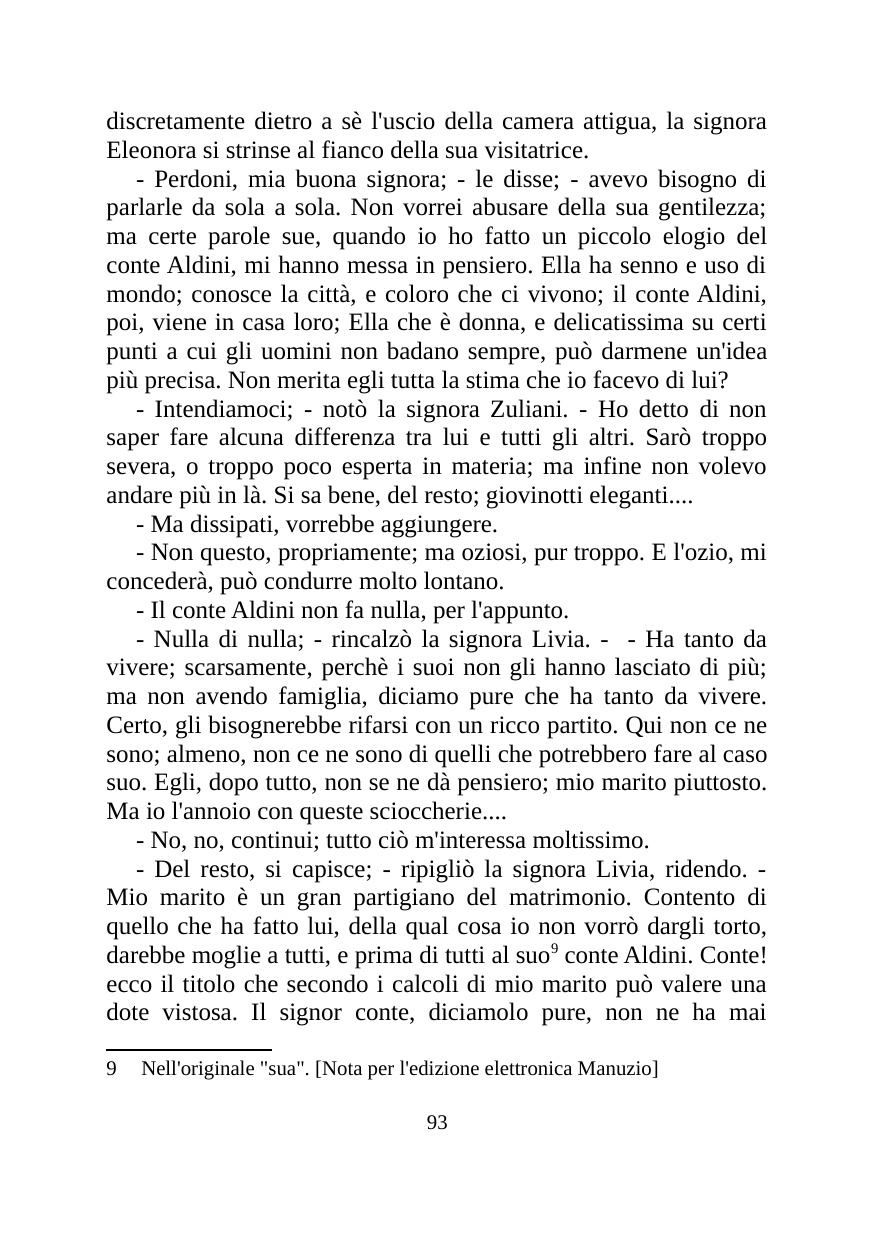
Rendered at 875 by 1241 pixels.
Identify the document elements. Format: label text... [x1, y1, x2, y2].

text - Il conte Aldini non fa nulla, per l'appunto. [106, 595, 768, 624]
text - Intendiamoci; - notò la signora Zuliani. - Ho detto di non saper fare alcuna differenza tra lui e tutti gli altri. Sarò troppo severa, o troppo poco esperta in materia; ma infine non volevo andare più in là. Si sa bene, del resto; giovinotti eleganti.... [106, 394, 768, 509]
text Nell'originale "sua". [Nota per l'edizione elettronica Manuzio] [106, 1056, 768, 1080]
text - No, no, continui; tutto ciò m'interessa moltissimo. [106, 825, 768, 854]
text - Perdoni, mia buona signora; - le disse; - avevo bisogno di parlarle da sola a sola. Non vorrei abusare della sua gentilezza; ma certe parole sue, quando io ho fatto un piccolo elogio del conte Aldini, mi hanno messa in pensiero. Ella ha senno e uso di mondo; conosce la città, e coloro che ci vivono; il conte Aldini, poi, viene in casa loro; Ella che è donna, e delicatissima su certi punti a cui gli uomini non badano sempre, può darmene un'idea più precisa. Non merita egli tutta la stima che io facevo di lui? [106, 164, 768, 394]
text - Del resto, si capisce; - ripigliò la signora Livia, ridendo. - Mio marito è un gran partigiano del matrimonio. Contento di quello che ha fatto lui, della qual cosa io non vorrò dargli torto, darebbe moglie a tutti, e prima di tutti al suo conte Aldini. Conte! ecco il titolo che secondo i calcoli di mio marito può valere una dote vistosa. Il signor conte, diciamolo pure, non ne ha mai [106, 854, 768, 1026]
text discretamente dietro a sè l'uscio della camera attigua, la signora Eleonora si strinse al fianco della sua visitatrice. [106, 106, 768, 164]
text - Ma dissipati, vorrebbe aggiungere. [106, 509, 768, 537]
text - Non questo, propriamente; ma oziosi, pur troppo. E l'ozio, mi concederà, può condurre molto lontano. [106, 537, 768, 595]
text - Nulla di nulla; - rincalzò la signora Livia. - - Ha tanto da vivere; scarsamente, perchè i suoi non gli hanno lasciato di più; ma non avendo famiglia, diciamo pure che ha tanto da vivere. Certo, gli bisognerebbe rifarsi con un ricco partito. Qui non ce ne sono; almeno, non ce ne sono di quelli che potrebbero fare al caso suo. Egli, dopo tutto, non se ne dà pensiero; mio marito piuttosto. Ma io l'annoio con queste scioccherie.... [106, 624, 768, 825]
